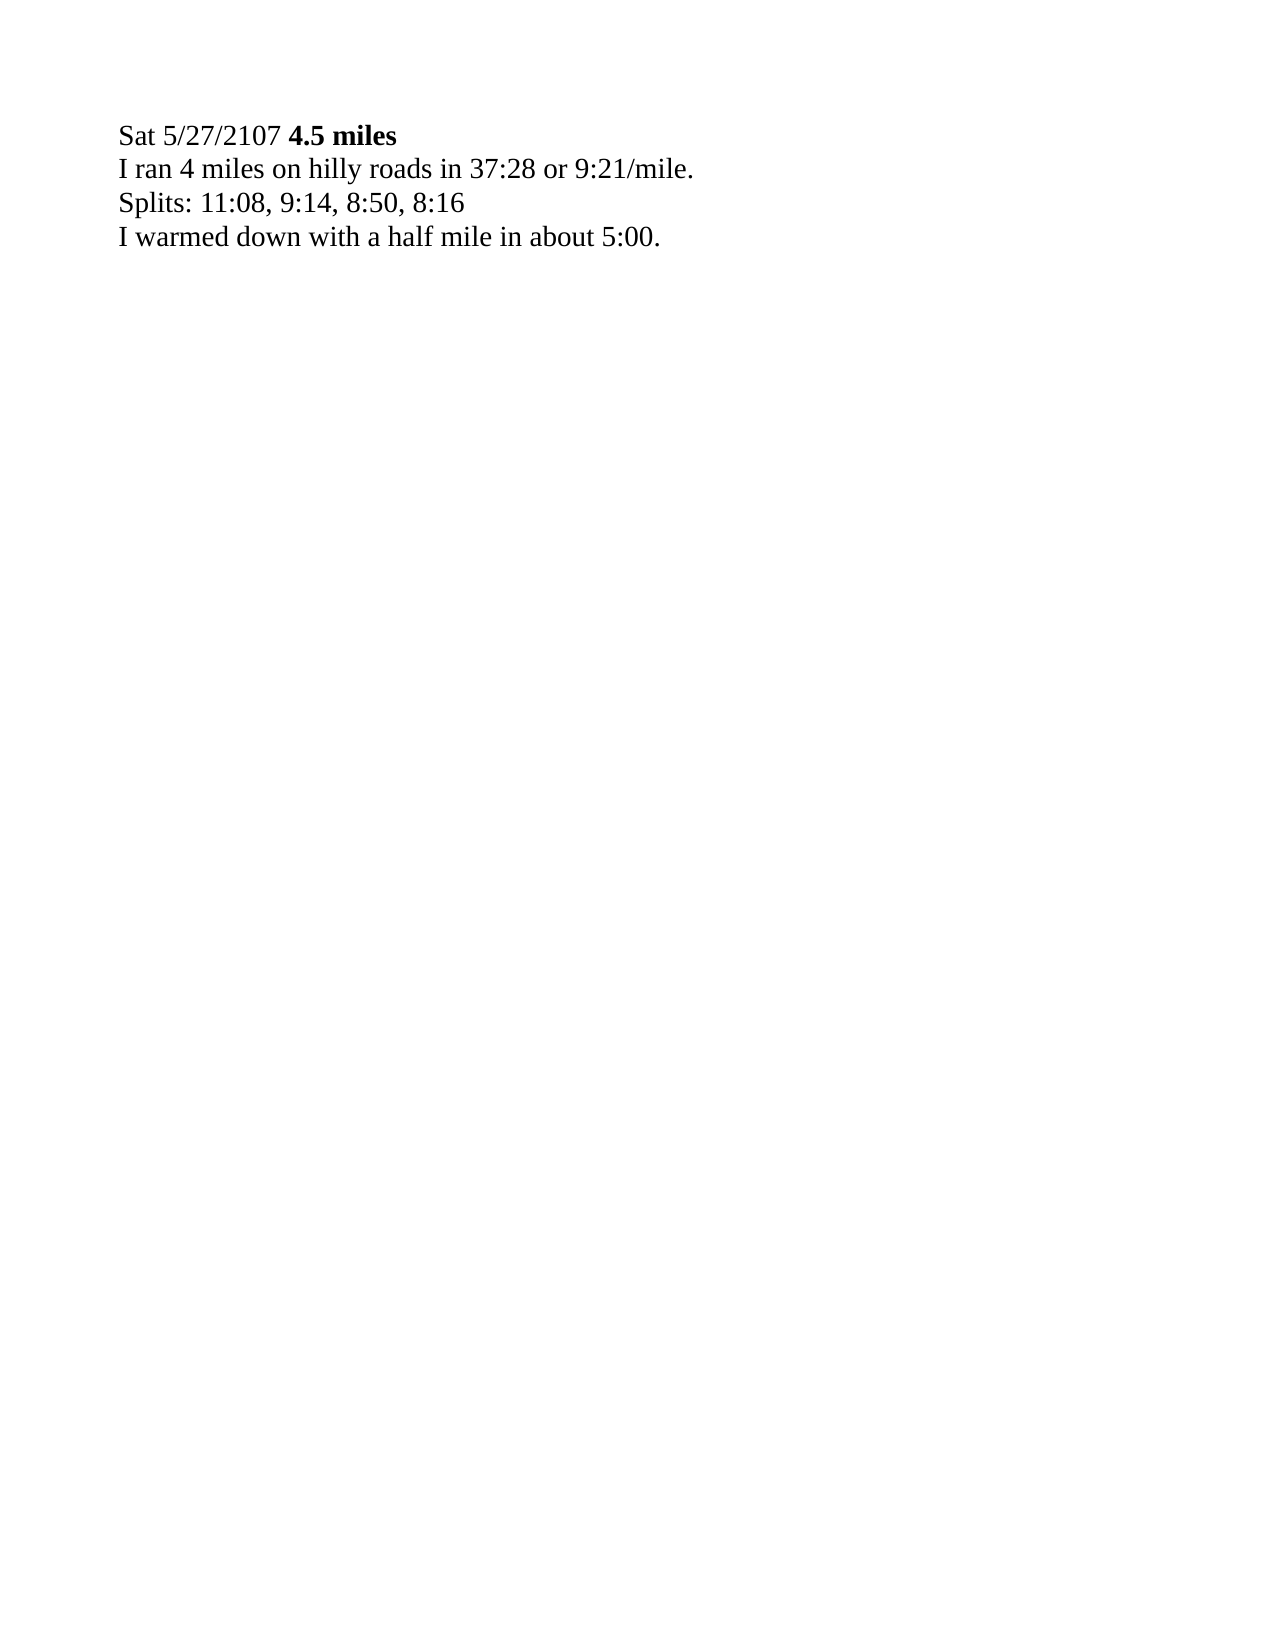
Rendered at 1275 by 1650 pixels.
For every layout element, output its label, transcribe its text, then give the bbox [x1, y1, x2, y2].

text I warmed down with a half mile in about 5:00. [118, 219, 1157, 252]
text Splits: 11:08, 9:14, 8:50, 8:16 [118, 185, 1157, 219]
text Sat 5/27/2107 4.5 miles [118, 118, 1157, 152]
text I ran 4 miles on hilly roads in 37:28 or 9:21/mile. [118, 152, 1157, 185]
